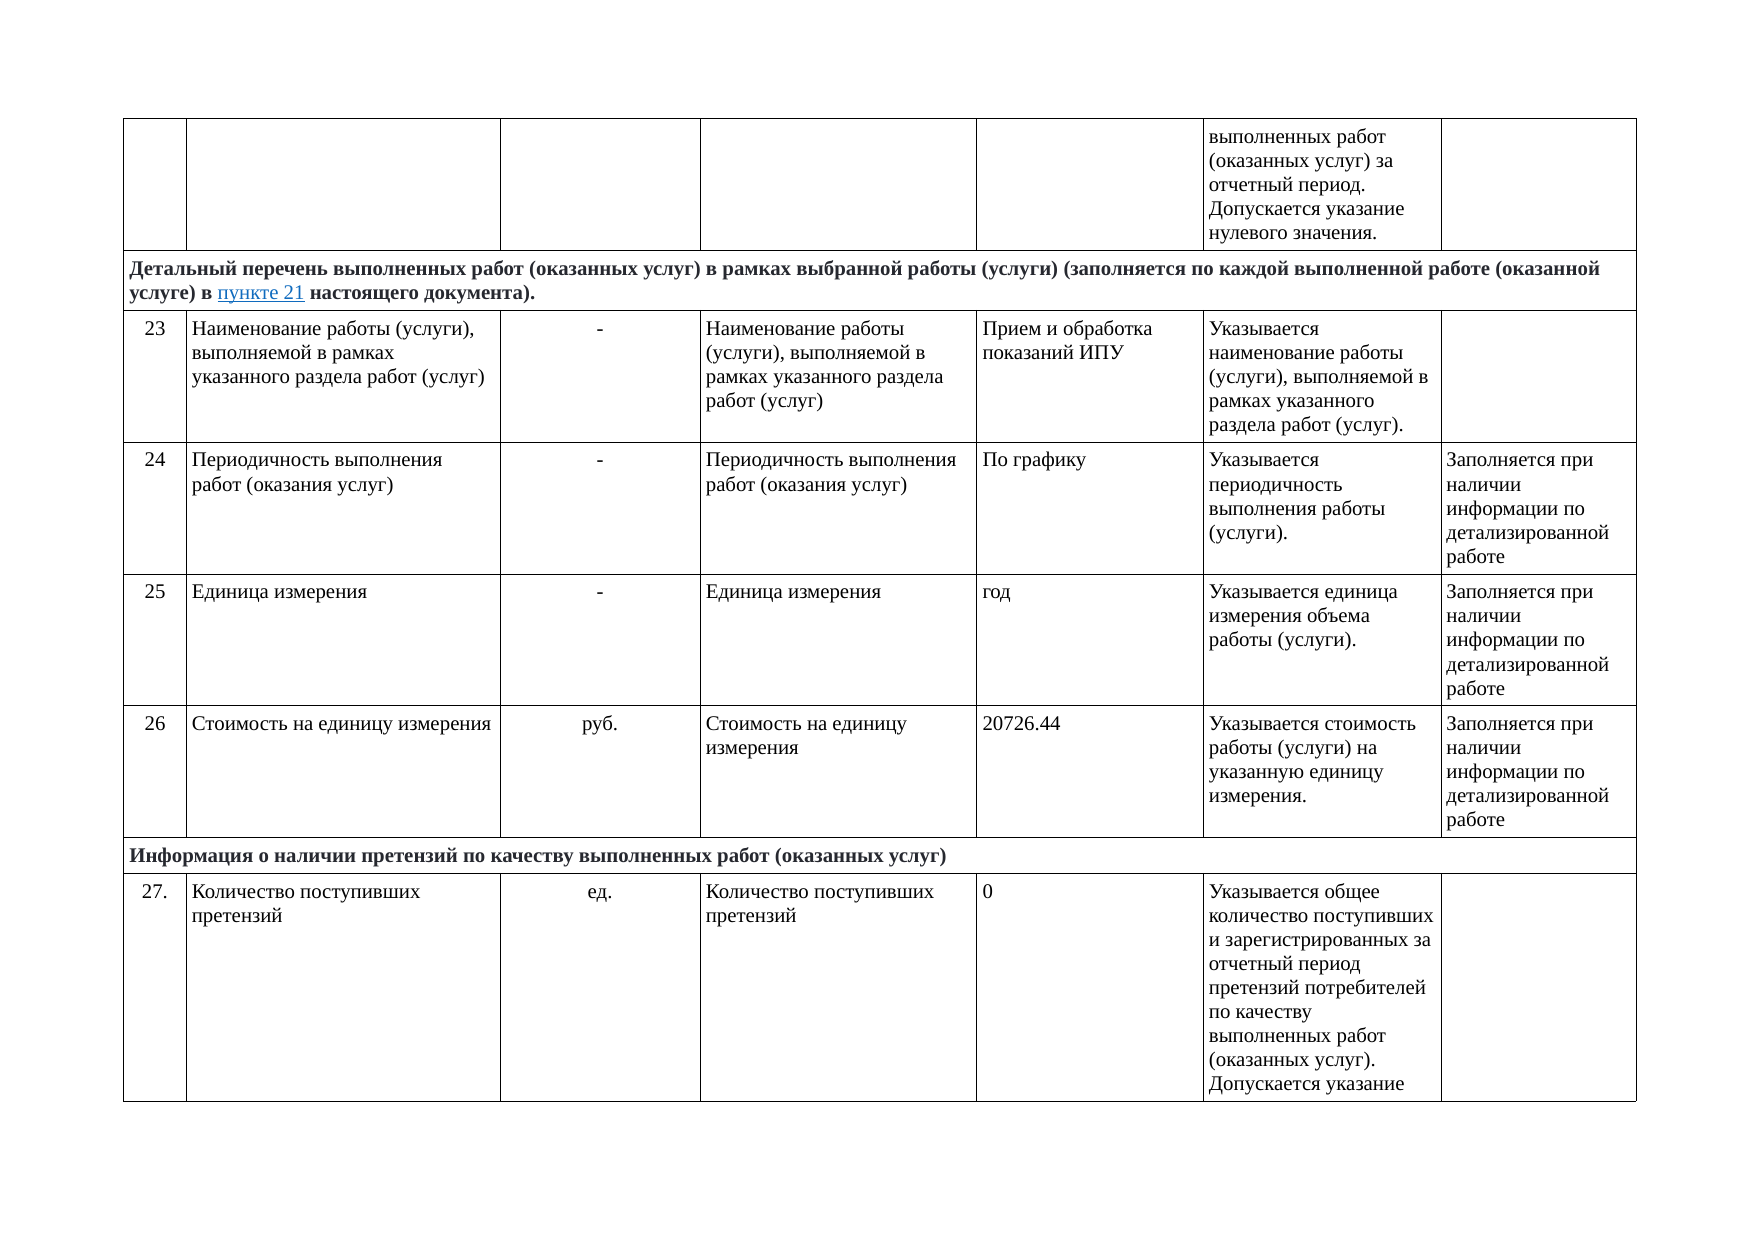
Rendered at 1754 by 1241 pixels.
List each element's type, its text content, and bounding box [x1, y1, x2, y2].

table_cell Наименование работы (услуги), выполняемой в рамках указанного раздела работ (услуг) [187, 311, 500, 442]
table_cell Единица измерения [701, 575, 976, 705]
table_cell Стоимость на единицу измерения [701, 706, 976, 837]
table_cell 23 [124, 311, 186, 442]
table_cell Периодичность выполнения работ (оказания услуг) [187, 443, 500, 573]
table_cell 24 [124, 443, 186, 573]
table_cell [1442, 119, 1636, 250]
table_cell руб. [501, 706, 700, 837]
table_cell Указывается общее количество поступивших и зарегистрированных за отчетный период претензий потребителей по качеству выполненных работ (оказанных услуг). Допускается указание [1204, 874, 1441, 1101]
table_cell Детальный перечень выполненных работ (оказанных услуг) в рамках выбранной работы (услуги) (заполняется по каждой выполненной работе (оказанной услуге) в пункте 21 настоящего документа). [124, 251, 1636, 310]
table_cell выполненных работ (оказанных услуг) за отчетный период. Допускается указание нулевого значения. [1204, 119, 1441, 250]
table_cell Прием и обработка показаний ИПУ [977, 311, 1203, 442]
table_cell 0 [977, 874, 1203, 1101]
table_cell [187, 119, 500, 250]
table_cell Стоимость на единицу измерения [187, 706, 500, 837]
table_cell Количество поступивших претензий [701, 874, 976, 1101]
table_cell 26 [124, 706, 186, 837]
table_cell Указывается периодичность выполнения работы (услуги). [1204, 443, 1441, 573]
table_cell ед. [501, 874, 700, 1101]
table_cell [501, 119, 700, 250]
table_cell [124, 119, 186, 250]
table_cell [977, 119, 1203, 250]
table_cell [701, 119, 976, 250]
table_cell [1442, 311, 1636, 442]
table_cell 25 [124, 575, 186, 705]
table_cell 27. [124, 874, 186, 1101]
table_cell Наименование работы (услуги), выполняемой в рамках указанного раздела работ (услуг) [701, 311, 976, 442]
table_cell Заполняется при наличии информации по детализированной работе [1442, 575, 1636, 705]
table_cell По графику [977, 443, 1203, 573]
table_cell год [977, 575, 1203, 705]
table_cell Указывается наименование работы (услуги), выполняемой в рамках указанного раздела работ (услуг). [1204, 311, 1441, 442]
table_cell Количество поступивших претензий [187, 874, 500, 1101]
table_cell Указывается стоимость работы (услуги) на указанную единицу измерения. [1204, 706, 1441, 837]
table_cell Информация о наличии претензий по качеству выполненных работ (оказанных услуг) [124, 838, 1636, 873]
table_cell Указывается единица измерения объема работы (услуги). [1204, 575, 1441, 705]
table_cell - [501, 311, 700, 442]
table_cell Единица измерения [187, 575, 500, 705]
table_cell Заполняется при наличии информации по детализированной работе [1442, 706, 1636, 837]
table_cell - [501, 443, 700, 573]
table_cell - [501, 575, 700, 705]
table_cell 20726,44 [977, 706, 1203, 837]
table_cell Периодичность выполнения работ (оказания услуг) [701, 443, 976, 573]
table_cell Заполняется при наличии информации по детализированной работе [1442, 443, 1636, 573]
table_cell [1442, 874, 1636, 1101]
